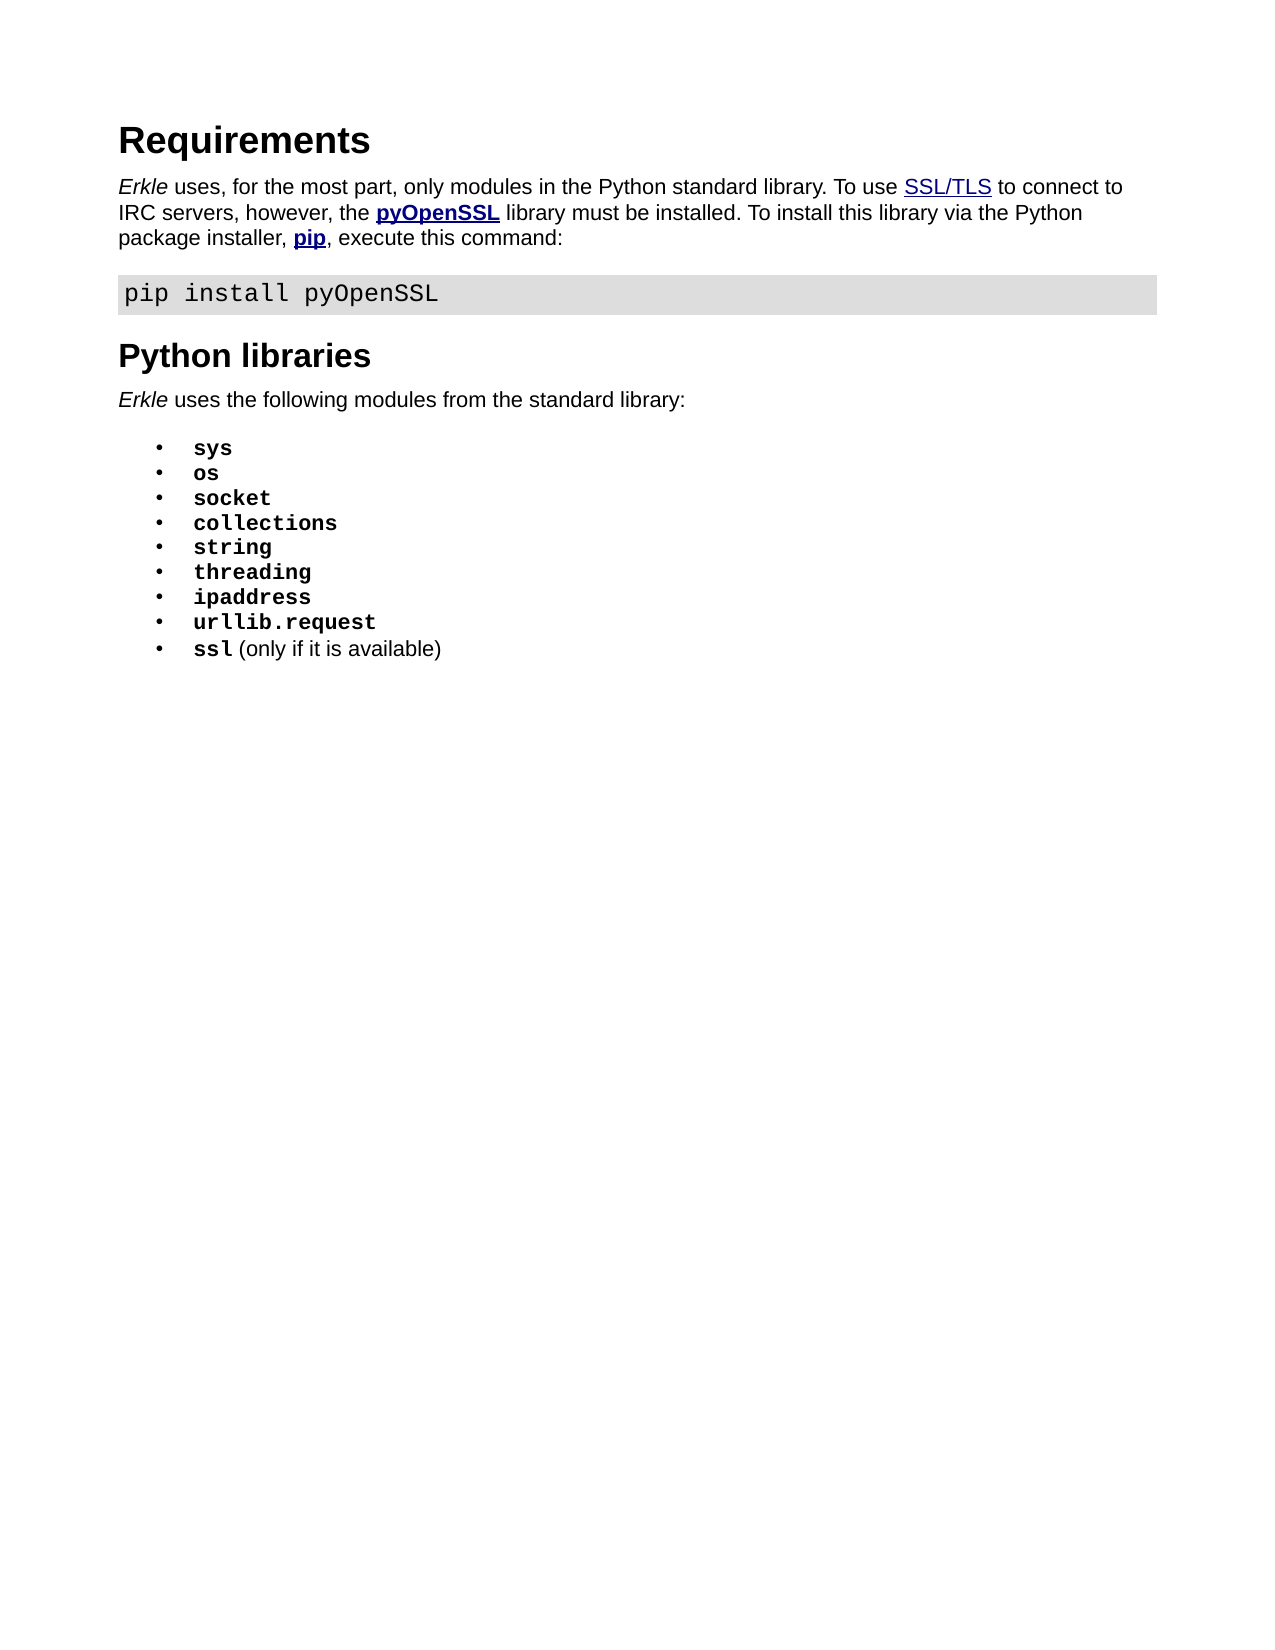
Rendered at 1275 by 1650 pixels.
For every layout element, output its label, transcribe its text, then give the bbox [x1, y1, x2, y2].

list collections [156, 512, 1157, 536]
list string [156, 536, 1157, 561]
list ssl (only if it is available) [156, 636, 1157, 663]
list urllib.request [156, 611, 1157, 636]
text Erkle uses, for the most part, only modules in the Python standard library. To use SSL/TLS to connect to IRC servers, however, the pyOpenSSL library must be installed. To install this library via the Python package installer, pip, execute this command: [118, 174, 1157, 250]
subtitle Requirements [118, 118, 1157, 162]
list socket [156, 487, 1157, 512]
list os [156, 462, 1157, 487]
table_header pip install pyOpenSSL [118, 275, 1157, 315]
list threading [156, 561, 1157, 586]
list ipaddress [156, 586, 1157, 611]
list sys [156, 437, 1157, 462]
subtitle Python libraries [118, 336, 1157, 374]
text Erkle uses the following modules from the standard library: [118, 387, 1157, 412]
